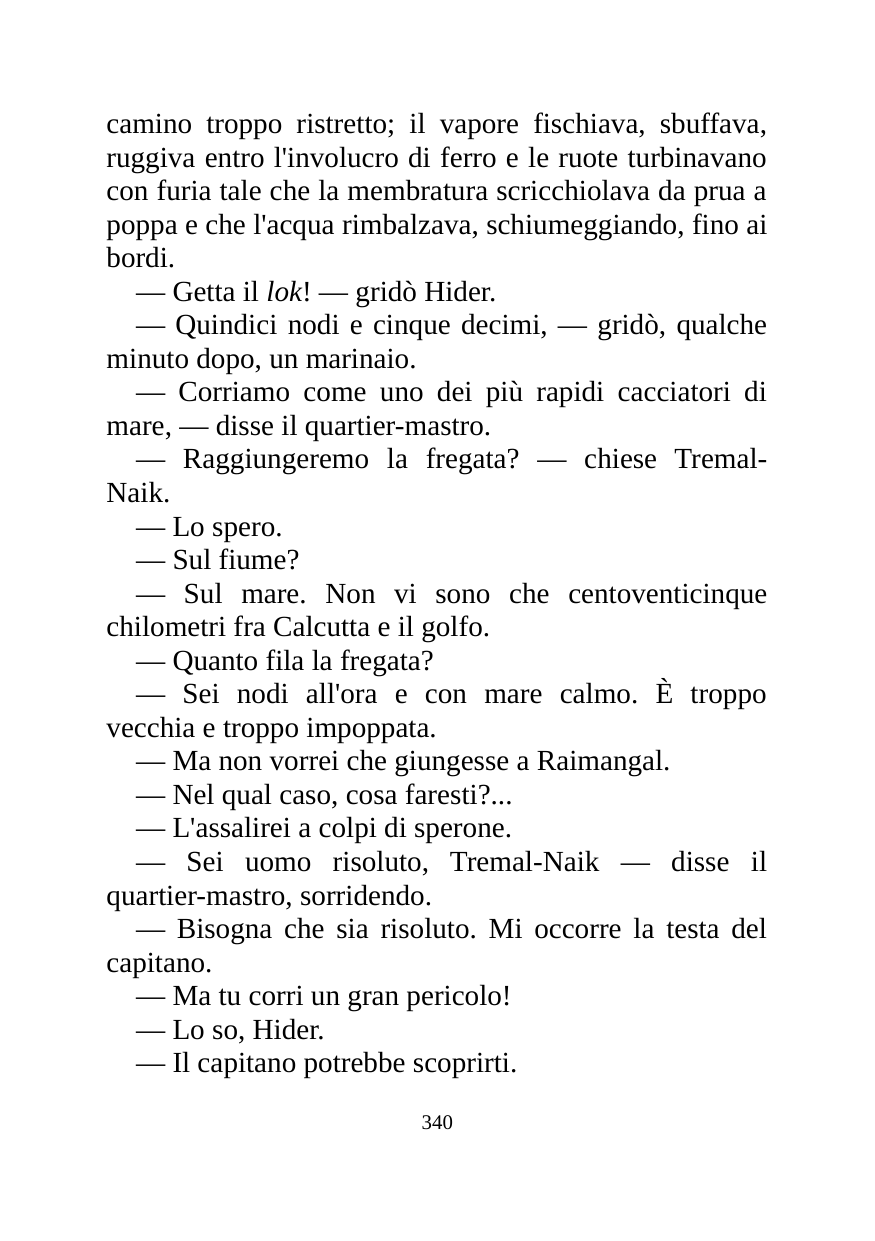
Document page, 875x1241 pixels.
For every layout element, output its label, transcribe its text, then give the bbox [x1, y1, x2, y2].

text — Il capitano potrebbe scoprirti. [106, 1045, 768, 1079]
text — Lo spero. [106, 509, 768, 542]
text — Quindici nodi e cinque decimi, — gridò, qualche minuto dopo, un marinaio. [106, 307, 768, 374]
text — Sul mare. Non vi sono che centoventicinque chilometri fra Calcutta e il golfo. [106, 576, 768, 643]
text — Bisogna che sia risoluto. Mi occorre la testa del capitano. [106, 911, 768, 978]
text — Getta il lok! — gridò Hider. [106, 274, 768, 307]
text — Raggiungeremo la fregata? — chiese Tremal-Naik. [106, 442, 768, 509]
text — Sul fiume? [106, 542, 768, 576]
text — Ma tu corri un gran pericolo! [106, 978, 768, 1012]
text — Quanto fila la fregata? [106, 643, 768, 676]
text — Sei uomo risoluto, Tremal-Naik — disse il quartier-mastro, sorridendo. [106, 844, 768, 911]
text camino troppo ristretto; il vapore fischiava, sbuffava, ruggiva entro l'involucro di ferro e le ruote turbinavano con furia tale che la membratura scricchiolava da prua a poppa e che l'acqua rimbalzava, schiumeggiando, fino ai bordi. [106, 106, 768, 274]
text — Lo so, Hider. [106, 1012, 768, 1045]
text — Nel qual caso, cosa faresti?... [106, 777, 768, 811]
text — Corriamo come uno dei più rapidi cacciatori di mare, — disse il quartier-mastro. [106, 374, 768, 442]
text — Ma non vorrei che giungesse a Raimangal. [106, 743, 768, 777]
text — L'assalirei a colpi di sperone. [106, 811, 768, 844]
text — Sei nodi all'ora e con mare calmo. È troppo vecchia e troppo impoppata. [106, 676, 768, 743]
